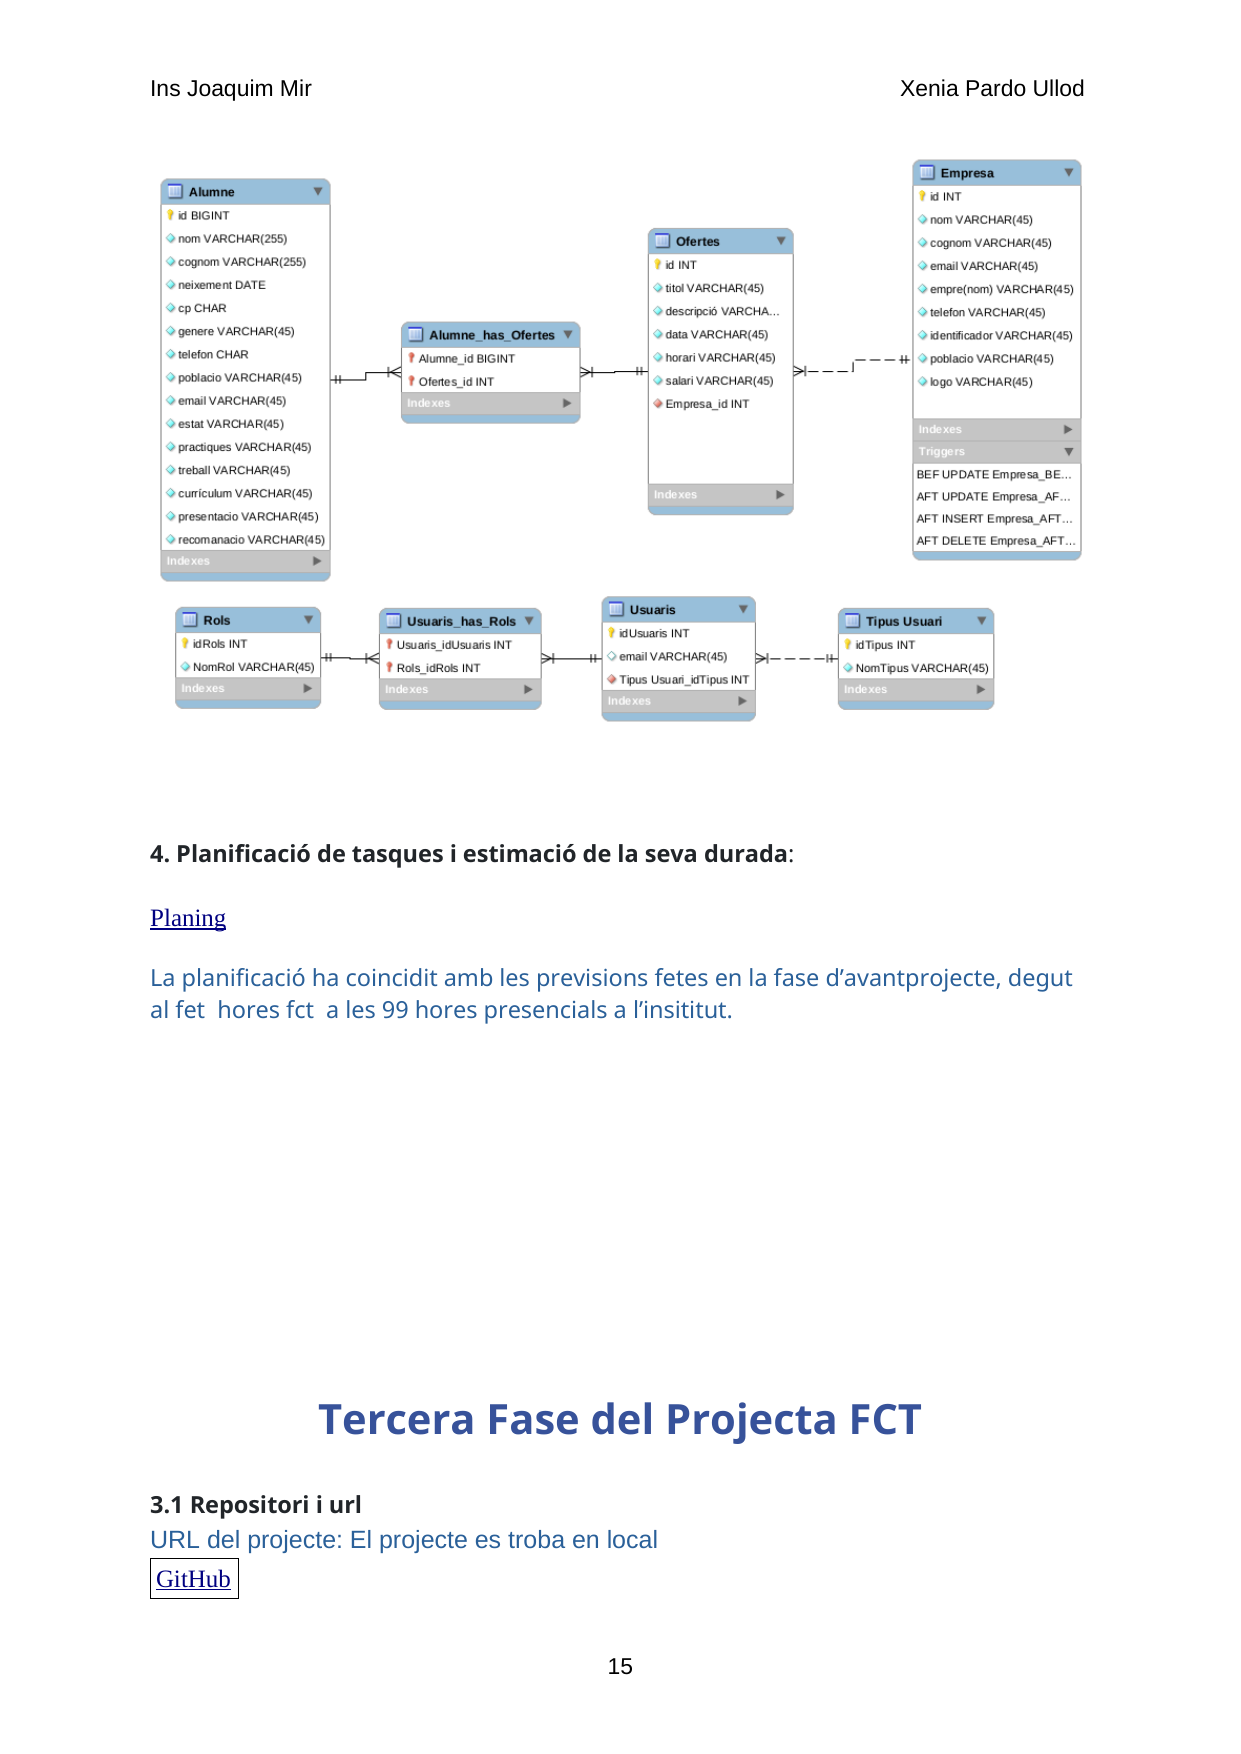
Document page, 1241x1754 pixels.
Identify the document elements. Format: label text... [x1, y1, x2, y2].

text URL del projecte: El projecte es troba en local [150, 1525, 1090, 1554]
picture [150, 150, 1091, 731]
text Planing [150, 903, 1090, 932]
table_header GitHub [151, 1559, 238, 1598]
text La planificació ha coincidit amb les previsions fetes en la fase d’avantprojecte, degut al fet hores fct a les 99 hores presencials a l’insititut. [150, 961, 1090, 1025]
text Tercera Fase del Projecta FCT [150, 1390, 1090, 1447]
text 4. Planificació de tasques i estimació de la seva durada: [150, 837, 1090, 869]
text 3.1 Repositori i url [150, 1488, 1090, 1520]
